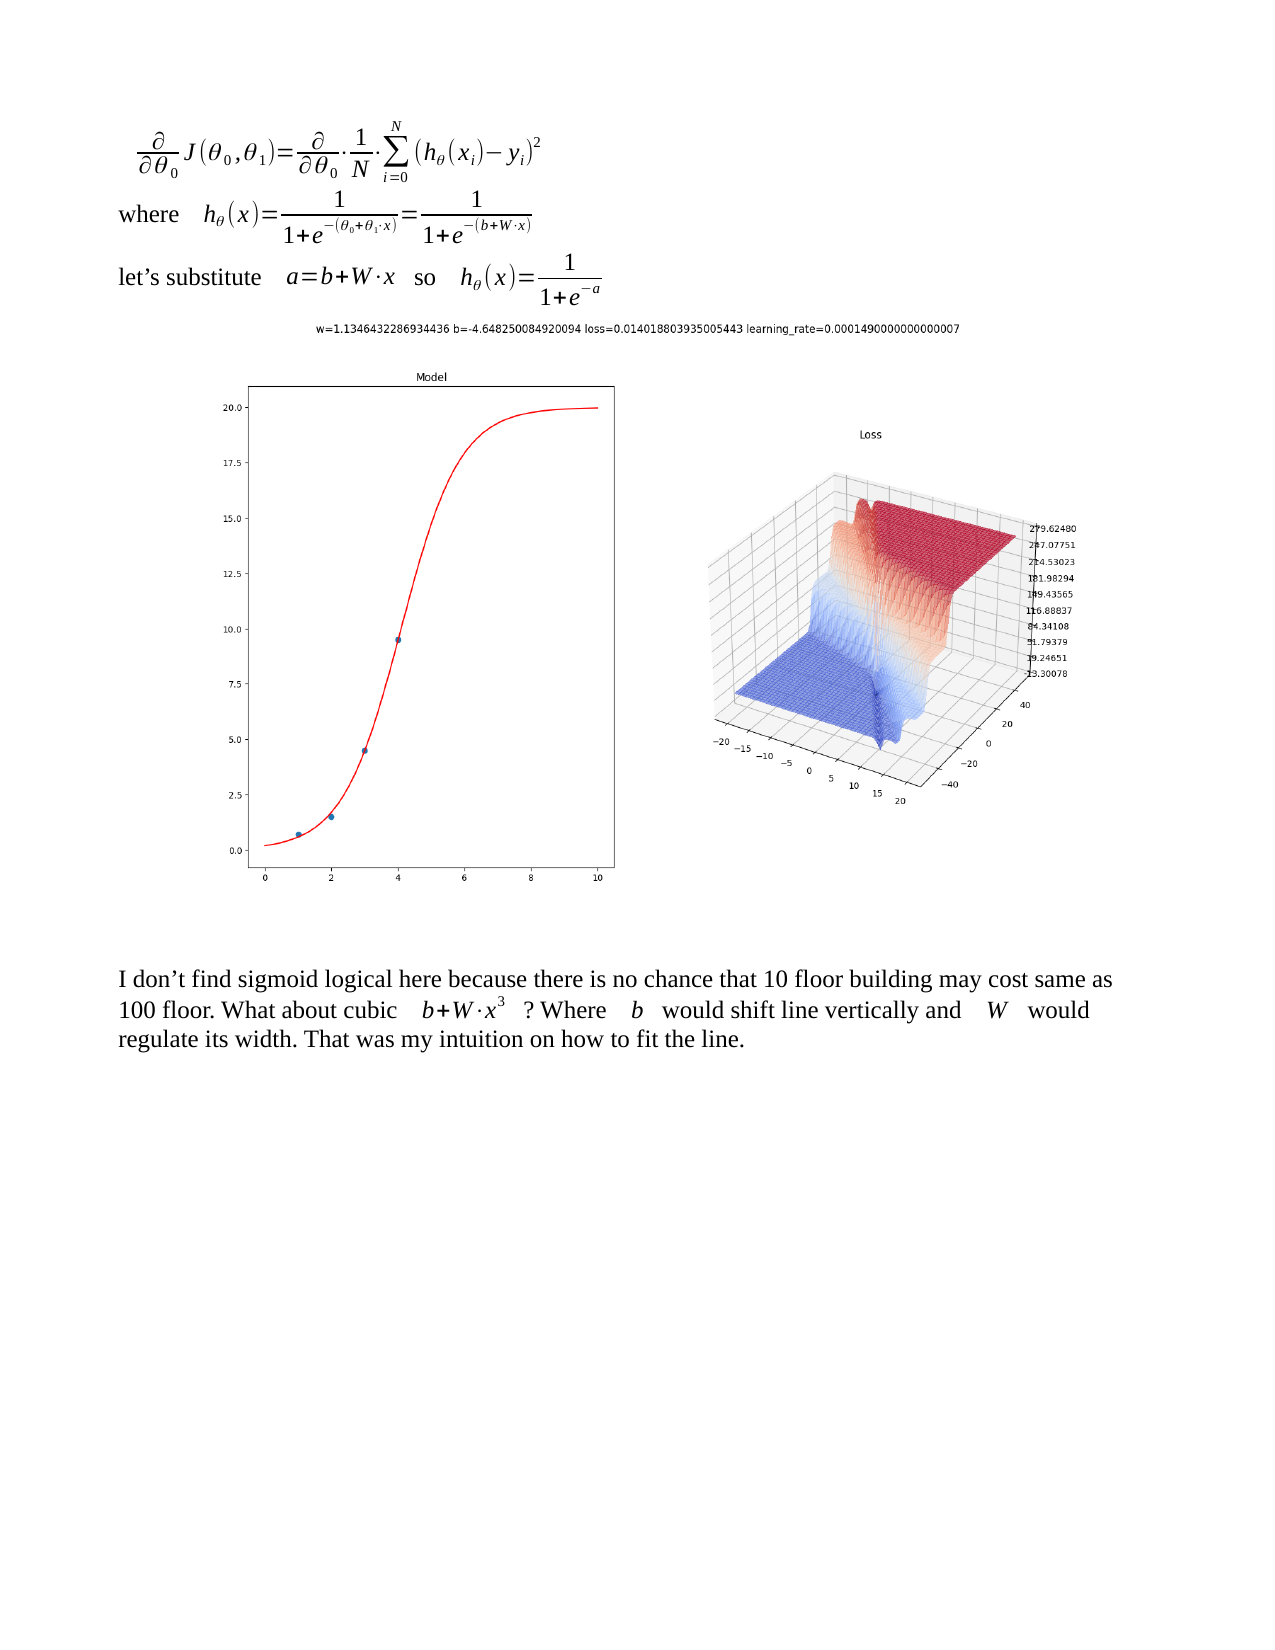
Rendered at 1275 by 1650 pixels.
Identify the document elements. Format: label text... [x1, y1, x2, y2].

text let’s substitute so [118, 249, 1157, 311]
text where [118, 185, 1157, 249]
text I don’t find sigmoid logical here because there is no chance that 10 floor building may cost same as 100 floor. What about cubic ? Where would shift line vertically and would regulate its width. That was my intuition on how to fit the line. [118, 964, 1157, 1053]
picture [118, 311, 1157, 936]
